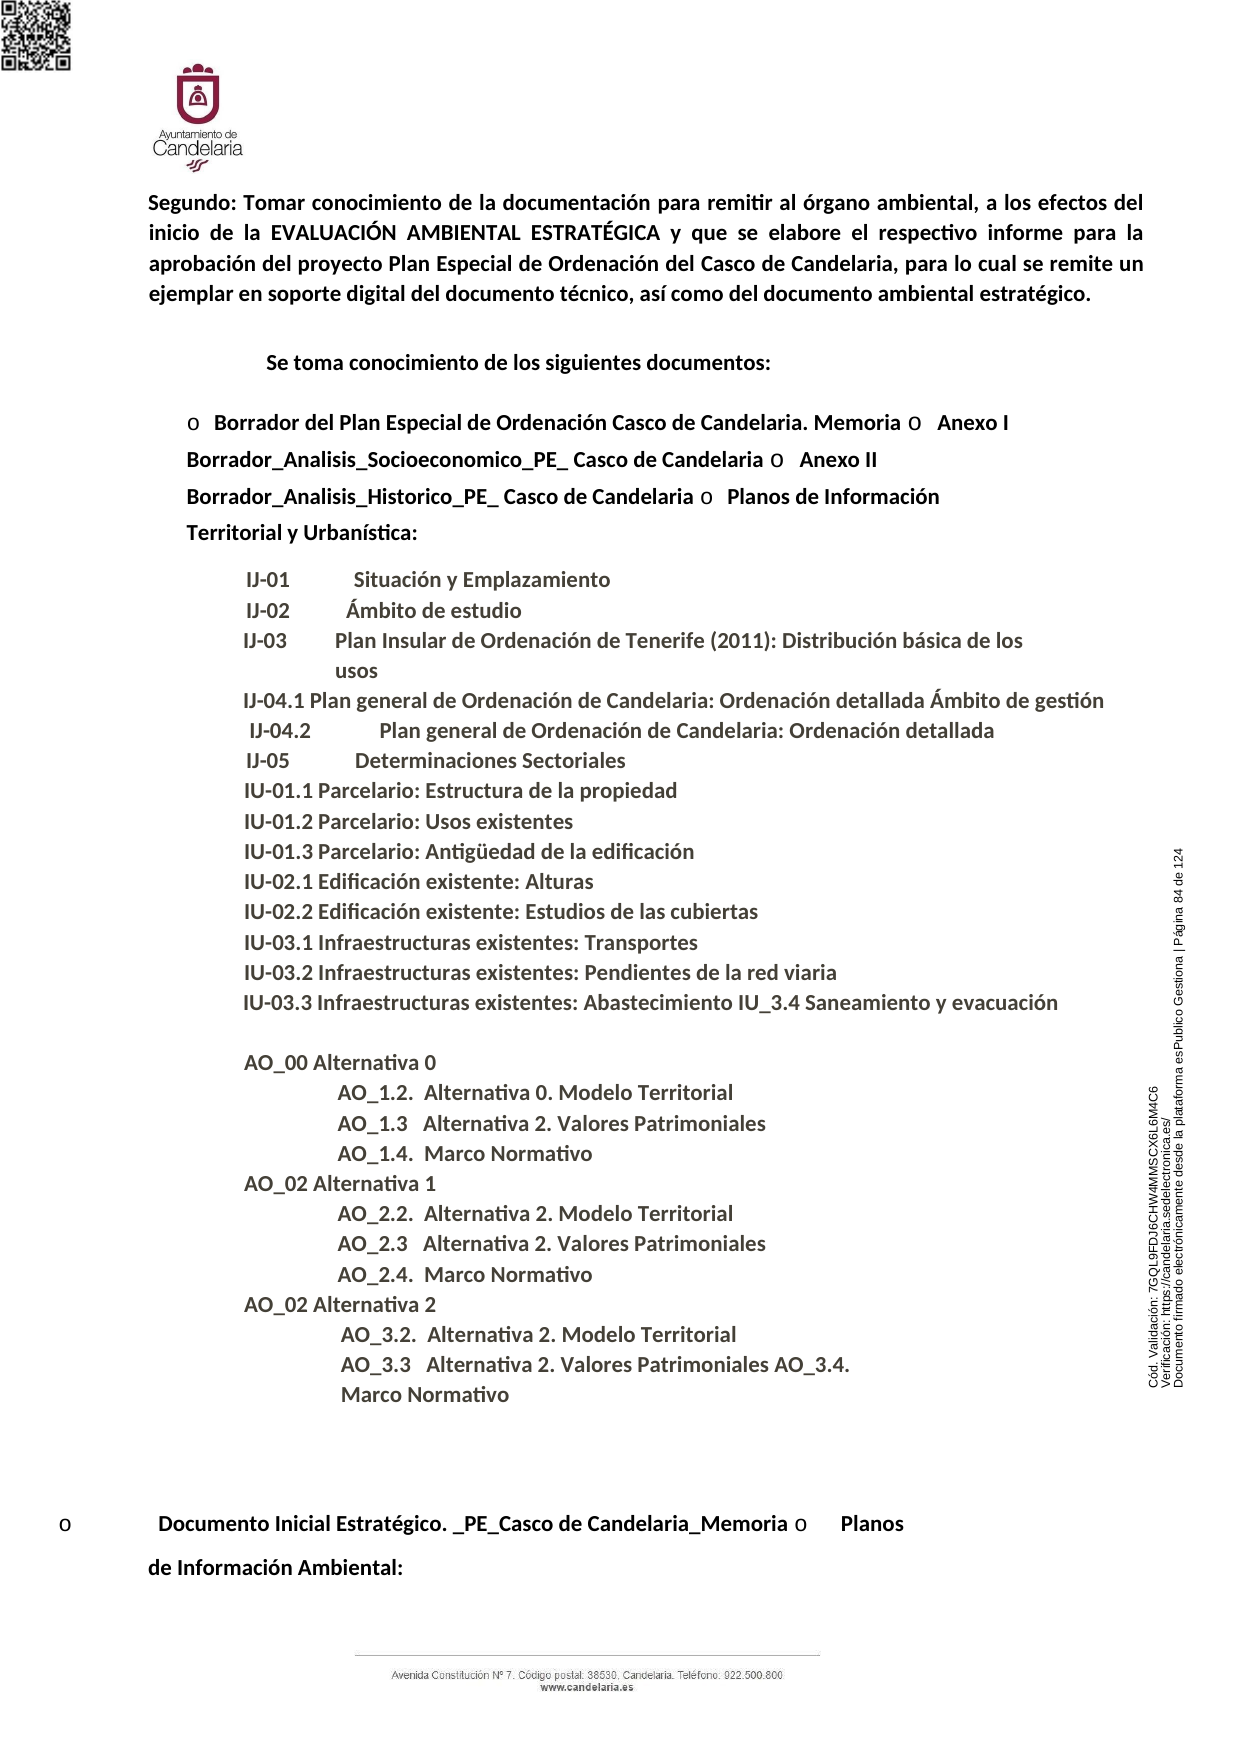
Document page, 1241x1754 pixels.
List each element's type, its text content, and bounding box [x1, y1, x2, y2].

text AO_1.3 Alternativa 2. Valores Patrimoniales [337, 1109, 1145, 1137]
text AO_00 Alternativa 0 [244, 1048, 1145, 1076]
text o Borrador del Plan Especial de Ordenación Casco de Candelaria. Memoria o Anexo I Borrador_Analisis_Socioeconomico_PE_ Casco de Candelaria o Anexo II Borrador_Analisis_Historico_PE_ Casco de Candelaria o Planos de Información Territorial y Urbanística: [186, 408, 1020, 546]
text IJ-04.2 Plan general de Ordenación de Candelaria: Ordenación detallada [43, 716, 1145, 744]
text IU-01.1 Parcelario: Estructura de la propiedad [244, 777, 1145, 805]
text IJ-03 Plan Insular de Ordenación de Tenerife (2011): Distribución básica de los usos [243, 626, 1056, 684]
text AO_2.3 Alternativa 2. Valores Patrimoniales [337, 1229, 1145, 1257]
text IJ-04.1 Plan general de Ordenación de Candelaria: Ordenación detallada Ámbito de gestión [243, 686, 1122, 714]
text IU-03.3 Infraestructuras existentes: Abastecimiento IU_3.4 Saneamiento y evacuación [243, 988, 1145, 1016]
text IU-01.3 Parcelario: Antigüedad de la edificación [244, 837, 1145, 865]
text AO_02 Alternativa 1 [244, 1169, 1145, 1197]
text IU-03.1 Infraestructuras existentes: Transportes [244, 928, 1145, 956]
text IJ-02 Ámbito de estudio [43, 596, 1145, 624]
text AO_02 Alternativa 2 [244, 1290, 1145, 1318]
text IU-03.2 Infraestructuras existentes: Pendientes de la red viaria [244, 958, 1145, 986]
text AO_1.2. Alternativa 0. Modelo Territorial [337, 1078, 1145, 1106]
text IJ-05 Determinaciones Sectoriales [43, 746, 1145, 774]
text IJ-01 Situación y Emplazamiento [43, 566, 1145, 593]
text Segundo: Tomar conocimiento de la documentación para remitir al órgano ambiental, a los efectos del inicio de la EVALUACIÓN AMBIENTAL ESTRATÉGICA y que se elabore el respectivo informe para la aprobación del proyecto Plan Especial de Ordenación del Casco de Candelaria, para lo cual se remite un ejemplar en soporte digital del documento técnico, así como del documento ambiental estratégico. [148, 188, 1145, 307]
text AO_1.4. Marco Normativo [337, 1139, 1145, 1167]
text AO_2.2. Alternativa 2. Modelo Territorial [337, 1199, 1145, 1227]
text Se toma conocimiento de los siguientes documentos: [266, 348, 1145, 376]
text IU-02.2 Edificación existente: Estudios de las cubiertas [244, 897, 1145, 926]
text o Documento Inicial Estratégico. _PE_Casco de Candelaria_Memoria o Planos de Información Ambiental: [58, 1509, 904, 1581]
text AO_3.3 Alternativa 2. Valores Patrimoniales AO_3.4. Marco Normativo [341, 1350, 911, 1408]
text IU-02.1 Edificación existente: Alturas [244, 867, 1145, 895]
text AO_2.4. Marco Normativo [337, 1260, 1145, 1288]
text AO_3.2. Alternativa 2. Modelo Territorial [341, 1320, 1145, 1348]
text IU-01.2 Parcelario: Usos existentes [244, 807, 1145, 835]
